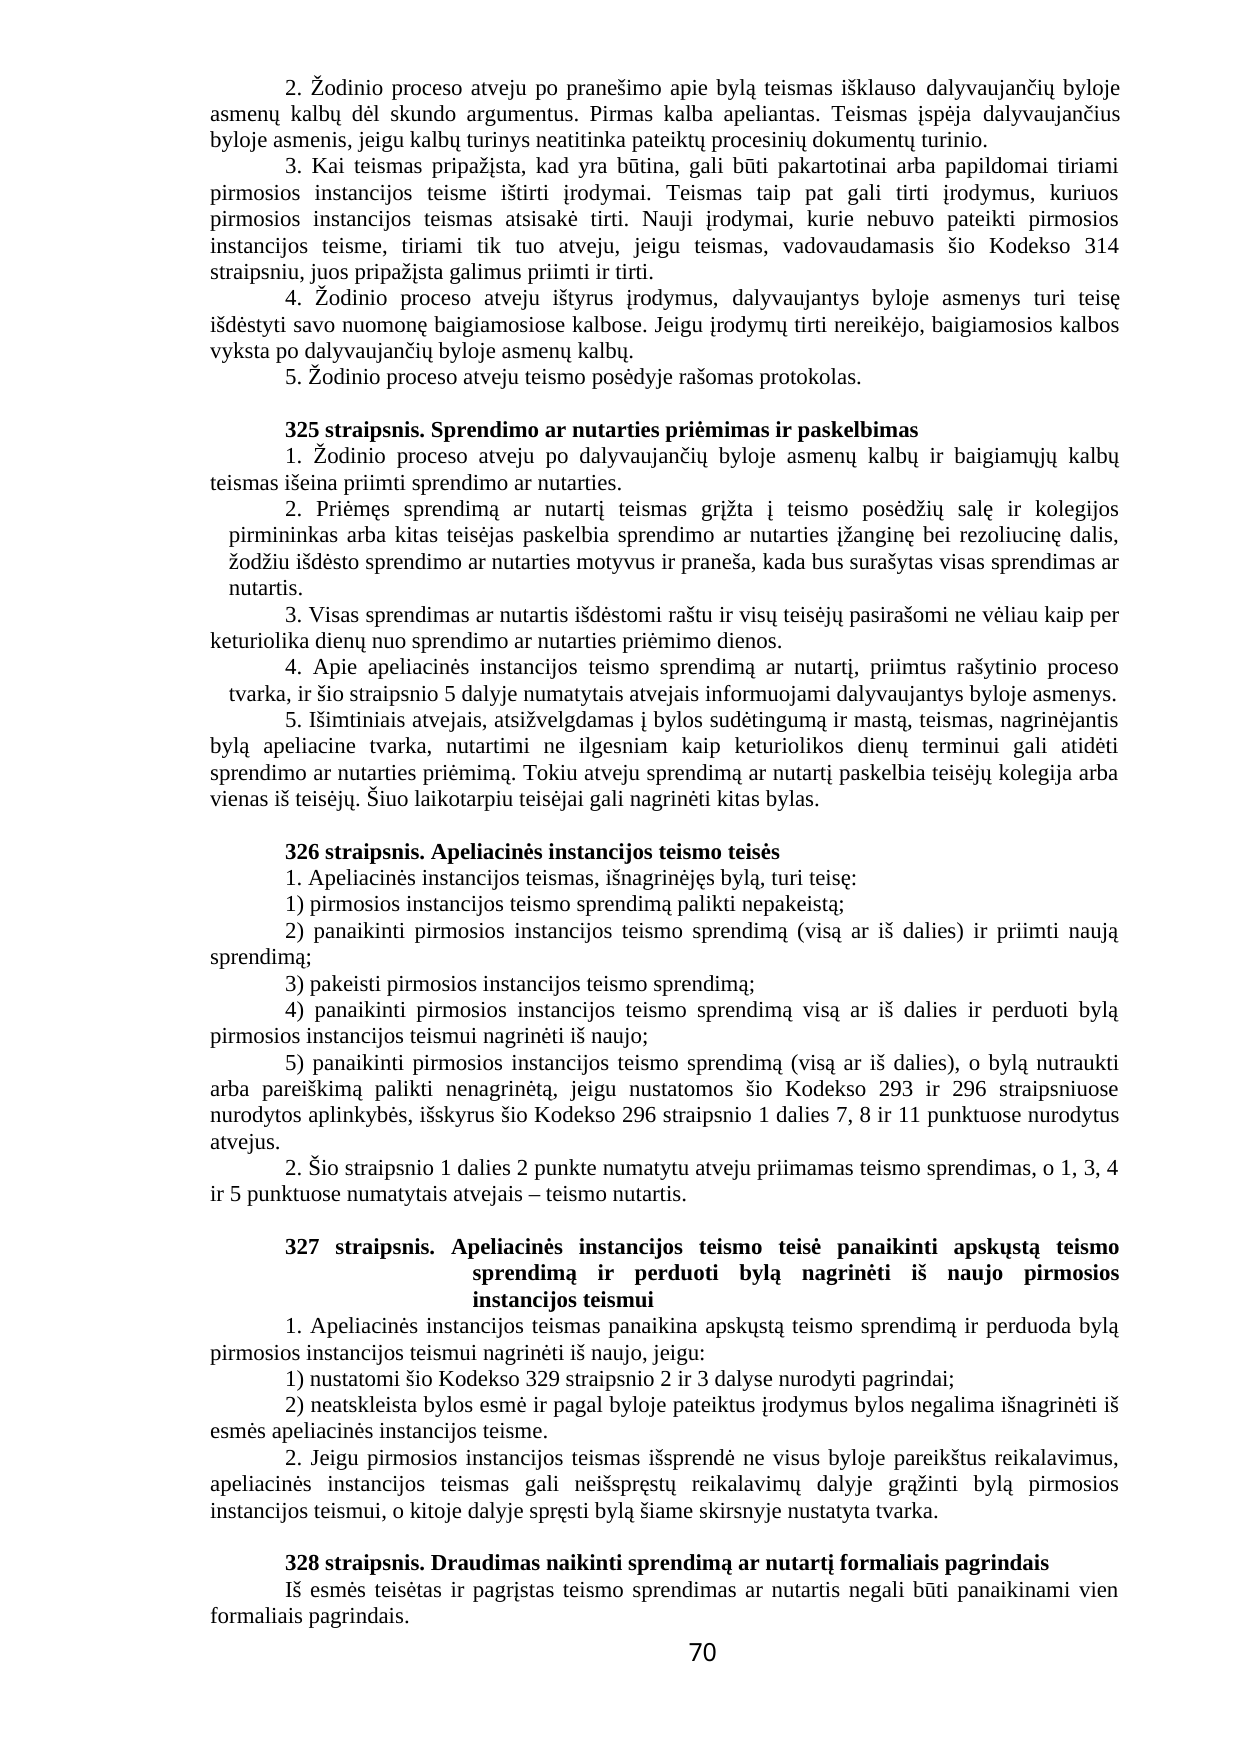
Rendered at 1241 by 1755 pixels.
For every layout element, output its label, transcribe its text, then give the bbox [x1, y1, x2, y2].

text 2. Žodinio proceso atveju po pranešimo apie bylą teismas išklauso dalyvaujančių byloje asmenų kalbų dėl skundo argumentus. Pirmas kalba apeliantas. Teismas įspėja dalyvaujančius byloje asmenis, jeigu kalbų turinys neatitinka pateiktų procesinių dokumentų turinio. [210, 73, 1120, 153]
text 2) panaikinti pirmosios instancijos teismo sprendimą (visą ar iš dalies) ir priimti naują sprendimą; [210, 917, 1120, 969]
text 3. Kai teismas pripažįsta, kad yra būtina, gali būti pakartotinai arba papildomai tiriami pirmosios instancijos teisme ištirti įrodymai. Teismas taip pat gali tirti įrodymus, kuriuos pirmosios instancijos teismas atsisakė tirti. Nauji įrodymai, kurie nebuvo pateikti pirmosios instancijos teisme, tiriami tik tuo atveju, jeigu teismas, vadovaudamasis šio Kodekso 314 straipsniu, juos pripažįsta galimus priimti ir tirti. [210, 153, 1120, 284]
text 326 straipsnis. Apeliacinės instancijos teismo teisės [210, 838, 1120, 864]
text 5) panaikinti pirmosios instancijos teismo sprendimą (visą ar iš dalies), o bylą nutraukti arba pareiškimą palikti nenagrinėtą, jeigu nustatomos šio Kodekso 293 ir 296 straipsniuose nurodytos aplinkybės, išskyrus šio Kodekso 296 straipsnio 1 dalies 7, 8 ir 11 punktuose nurodytus atvejus. [210, 1049, 1120, 1154]
text 2. Jeigu pirmosios instancijos teismas išsprendė ne visus byloje pareikštus reikalavimus, apeliacinės instancijos teismas gali neišspręstų reikalavimų dalyje grąžinti bylą pirmosios instancijos teismui, o kitoje dalyje spręsti bylą šiame skirsnyje nustatyta tvarka. [210, 1444, 1120, 1523]
text 4. Apie apeliacinės instancijos teismo sprendimą ar nutartį, priimtus rašytinio proceso tvarka, ir šio straipsnio 5 dalyje numatytais atvejais informuojami dalyvaujantys byloje asmenys. [229, 653, 1120, 706]
text 327 straipsnis. Apeliacinės instancijos teismo teisė panaikinti apskųstą teismo sprendimą ir perduoti bylą nagrinėti iš naujo pirmosios instancijos teismui [285, 1233, 1120, 1312]
text 3. Visas sprendimas ar nutartis išdėstomi raštu ir visų teisėjų pasirašomi ne vėliau kaip per keturiolika dienų nuo sprendimo ar nutarties priėmimo dienos. [210, 601, 1120, 653]
text 1. Žodinio proceso atveju po dalyvaujančių byloje asmenų kalbų ir baigiamųjų kalbų teismas išeina priimti sprendimo ar nutarties. [210, 442, 1120, 495]
text 1. Apeliacinės instancijos teismas, išnagrinėjęs bylą, turi teisę: [210, 864, 1120, 891]
text 1) pirmosios instancijos teismo sprendimą palikti nepakeistą; [210, 891, 1120, 917]
text 328 straipsnis. Draudimas naikinti sprendimą ar nutartį formaliais pagrindais [285, 1549, 1120, 1576]
text 3) pakeisti pirmosios instancijos teismo sprendimą; [210, 969, 1120, 996]
text 4. Žodinio proceso atveju ištyrus įrodymus, dalyvaujantys byloje asmenys turi teisę išdėstyti savo nuomonę baigiamosiose kalbose. Jeigu įrodymų tirti nereikėjo, baigiamosios kalbos vyksta po dalyvaujančių byloje asmenų kalbų. [210, 284, 1120, 363]
text 1) nustatomi šio Kodekso 329 straipsnio 2 ir 3 dalyse nurodyti pagrindai; [210, 1365, 1120, 1391]
text 2. Priėmęs sprendimą ar nutartį teismas grįžta į teismo posėdžių salę ir kolegijos pirmininkas arba kitas teisėjas paskelbia sprendimo ar nutarties įžanginę bei rezoliucinę dalis, žodžiu išdėsto sprendimo ar nutarties motyvus ir praneša, kada bus surašytas visas sprendimas ar nutartis. [229, 495, 1120, 601]
text 325 straipsnis. Sprendimo ar nutarties priėmimas ir paskelbimas [210, 416, 1120, 442]
text 5. Žodinio proceso atveju teismo posėdyje rašomas protokolas. [210, 363, 1120, 390]
text Iš esmės teisėtas ir pagrįstas teismo sprendimas ar nutartis negali būti panaikinami vien formaliais pagrindais. [210, 1576, 1120, 1628]
text 2. Šio straipsnio 1 dalies 2 punkte numatytu atveju priimamas teismo sprendimas, o 1, 3, 4 ir 5 punktuose numatytais atvejais – teismo nutartis. [210, 1154, 1120, 1207]
text 5. Išimtiniais atvejais, atsižvelgdamas į bylos sudėtingumą ir mastą, teismas, nagrinėjantis bylą apeliacine tvarka, nutartimi ne ilgesniam kaip keturiolikos dienų terminui gali atidėti sprendimo ar nutarties priėmimą. Tokiu atveju sprendimą ar nutartį paskelbia teisėjų kolegija arba vienas iš teisėjų. Šiuo laikotarpiu teisėjai gali nagrinėti kitas bylas. [210, 706, 1120, 811]
text 4) panaikinti pirmosios instancijos teismo sprendimą visą ar iš dalies ir perduoti bylą pirmosios instancijos teismui nagrinėti iš naujo; [210, 996, 1120, 1049]
text 1. Apeliacinės instancijos teismas panaikina apskųstą teismo sprendimą ir perduoda bylą pirmosios instancijos teismui nagrinėti iš naujo, jeigu: [210, 1312, 1120, 1365]
text 2) neatskleista bylos esmė ir pagal byloje pateiktus įrodymus bylos negalima išnagrinėti iš esmės apeliacinės instancijos teisme. [210, 1391, 1120, 1444]
